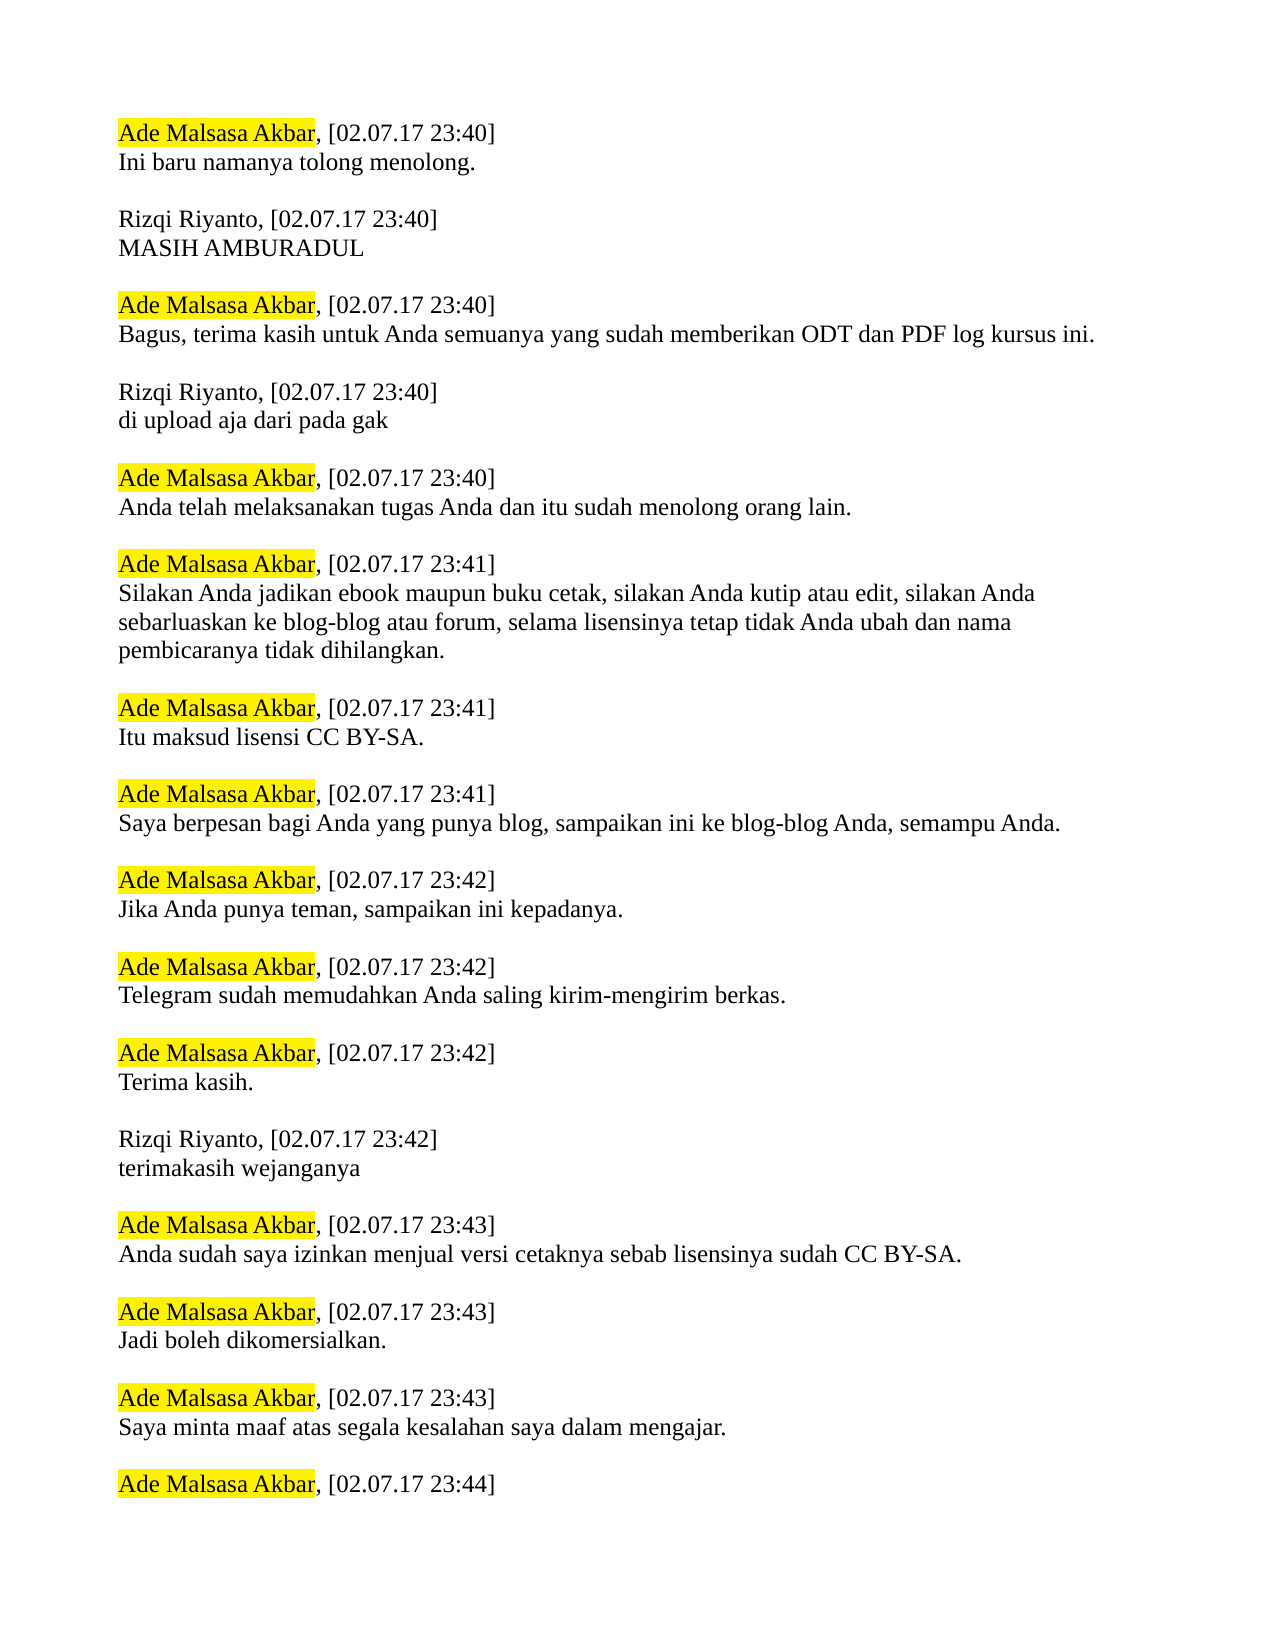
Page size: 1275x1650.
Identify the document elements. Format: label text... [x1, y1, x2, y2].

text Ade Malsasa Akbar, [02.07.17 23:41] [118, 693, 1157, 722]
text Ade Malsasa Akbar, [02.07.17 23:44] [118, 1469, 1157, 1498]
text Rizqi Riyanto, [02.07.17 23:40] [118, 204, 1157, 233]
text Anda telah melaksanakan tugas Anda dan itu sudah menolong orang lain. [118, 492, 1157, 521]
text Itu maksud lisensi CC BY-SA. [118, 722, 1157, 751]
text Terima kasih. [118, 1067, 1157, 1096]
text terimakasih wejanganya [118, 1153, 1157, 1182]
text Rizqi Riyanto, [02.07.17 23:40] [118, 377, 1157, 406]
text Rizqi Riyanto, [02.07.17 23:42] [118, 1124, 1157, 1153]
text Ini baru namanya tolong menolong. [118, 147, 1157, 176]
text Jika Anda punya teman, sampaikan ini kepadanya. [118, 894, 1157, 923]
text Anda sudah saya izinkan menjual versi cetaknya sebab lisensinya sudah CC BY-SA. [118, 1239, 1157, 1268]
text Bagus, terima kasih untuk Anda semuanya yang sudah memberikan ODT dan PDF log kursus ini. [118, 319, 1157, 348]
text Silakan Anda jadikan ebook maupun buku cetak, silakan Anda kutip atau edit, silakan Anda sebarluaskan ke blog-blog atau forum, selama lisensinya tetap tidak Anda ubah dan nama pembicaranya tidak dihilangkan. [118, 578, 1157, 664]
text Ade Malsasa Akbar, [02.07.17 23:40] [118, 463, 1157, 492]
text Ade Malsasa Akbar, [02.07.17 23:43] [118, 1297, 1157, 1326]
text Ade Malsasa Akbar, [02.07.17 23:43] [118, 1383, 1157, 1412]
text di upload aja dari pada gak [118, 406, 1157, 434]
text Ade Malsasa Akbar, [02.07.17 23:42] [118, 952, 1157, 981]
text Ade Malsasa Akbar, [02.07.17 23:41] [118, 779, 1157, 808]
text Ade Malsasa Akbar, [02.07.17 23:43] [118, 1211, 1157, 1239]
text Jadi boleh dikomersialkan. [118, 1326, 1157, 1354]
text Ade Malsasa Akbar, [02.07.17 23:42] [118, 866, 1157, 894]
text MASIH AMBURADUL [118, 233, 1157, 262]
text Ade Malsasa Akbar, [02.07.17 23:41] [118, 549, 1157, 578]
text Saya berpesan bagi Anda yang punya blog, sampaikan ini ke blog-blog Anda, semampu Anda. [118, 808, 1157, 837]
text Ade Malsasa Akbar, [02.07.17 23:40] [118, 291, 1157, 319]
text Ade Malsasa Akbar, [02.07.17 23:40] [118, 118, 1157, 147]
text Saya minta maaf atas segala kesalahan saya dalam mengajar. [118, 1412, 1157, 1441]
text Ade Malsasa Akbar, [02.07.17 23:42] [118, 1038, 1157, 1067]
text Telegram sudah memudahkan Anda saling kirim-mengirim berkas. [118, 981, 1157, 1009]
